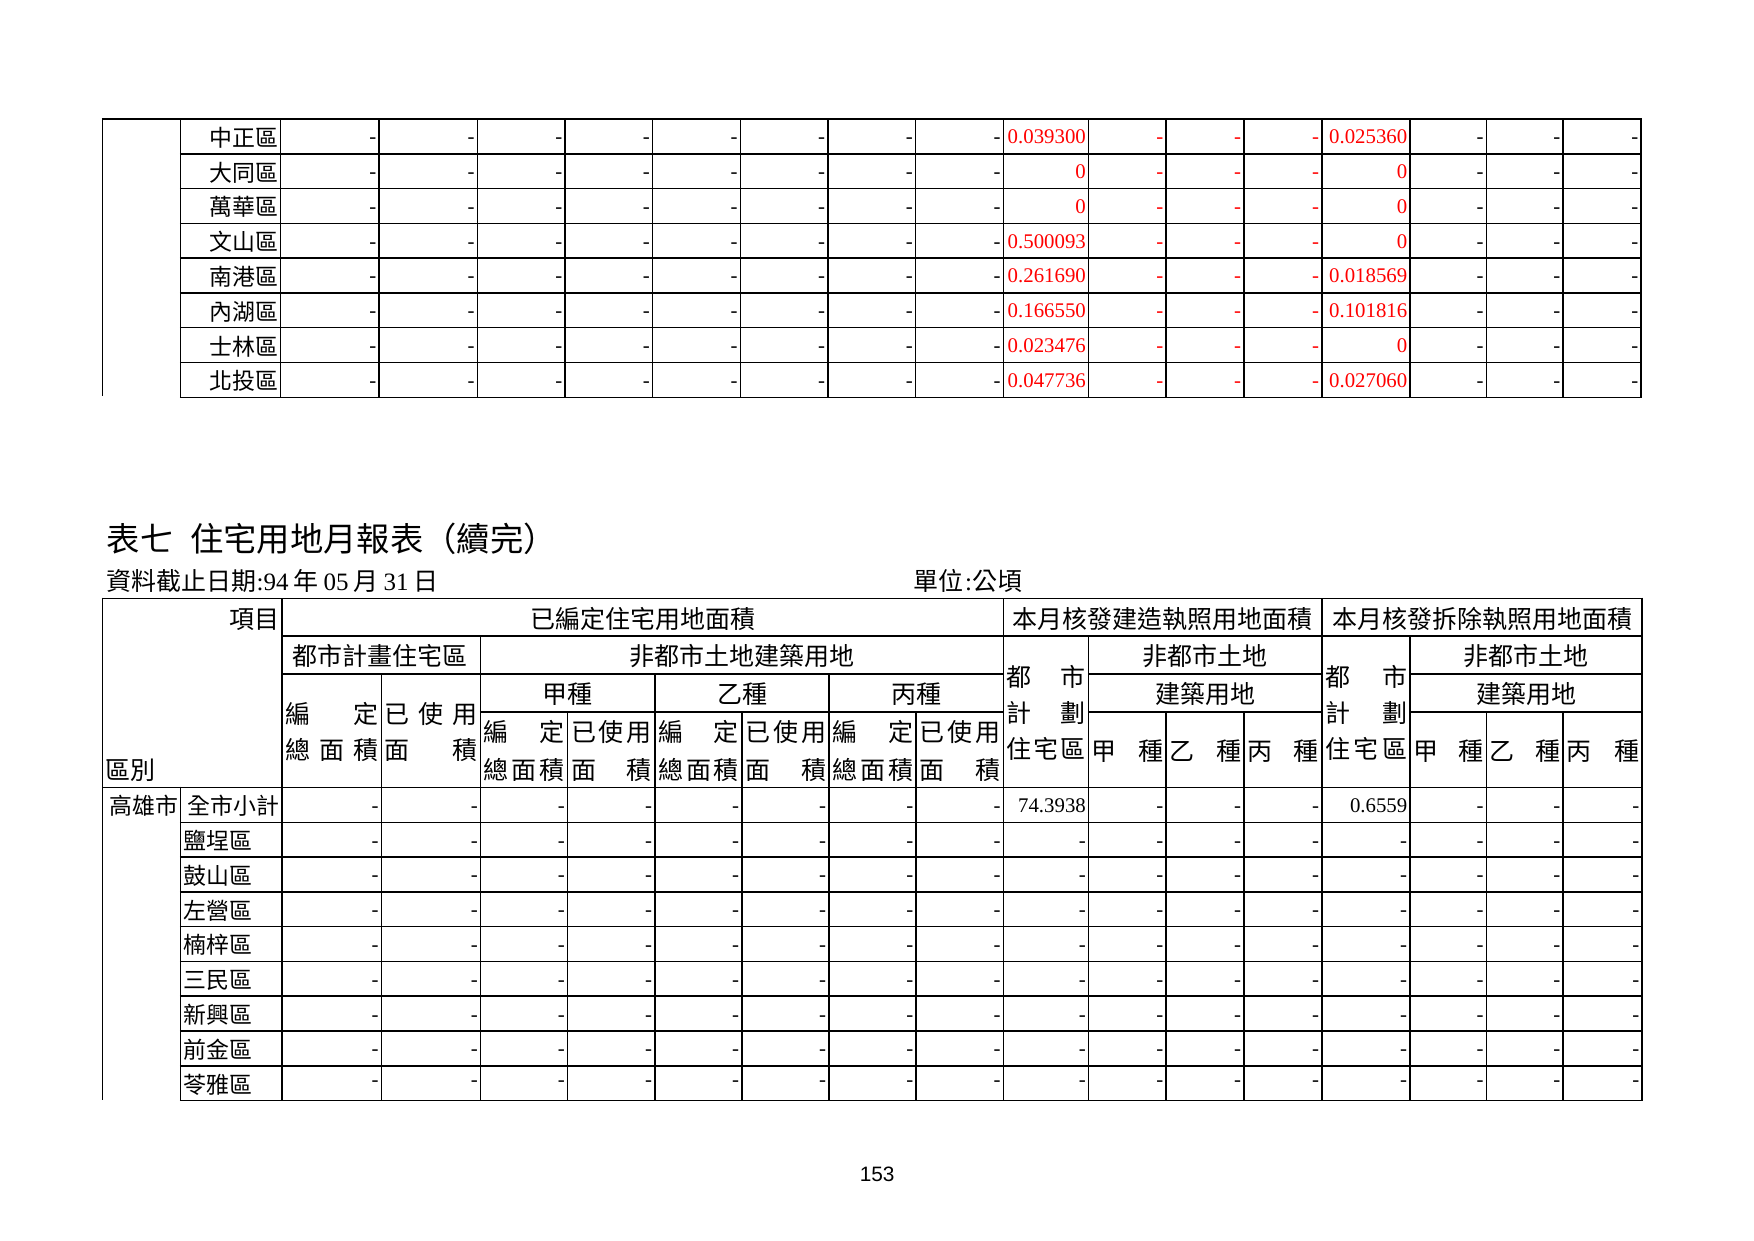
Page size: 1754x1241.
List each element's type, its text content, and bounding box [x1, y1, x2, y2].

table_cell - [382, 962, 480, 995]
table_cell - [1167, 962, 1243, 995]
table_cell - [916, 294, 1003, 327]
table_cell - [1411, 823, 1486, 856]
table_cell - [1245, 328, 1321, 362]
table_cell - [1411, 189, 1486, 222]
table_cell - [1411, 1032, 1486, 1065]
table_cell [196, 635, 281, 673]
table_cell - [1089, 788, 1165, 821]
table_cell 0.027060 [1323, 363, 1409, 396]
table_cell - [830, 858, 915, 891]
table_cell - [1411, 294, 1486, 327]
table_cell - [916, 120, 1003, 153]
table_cell 已使用 面積 [382, 675, 480, 787]
table_cell - [1411, 328, 1486, 362]
table_cell - [829, 224, 915, 257]
table_cell - [566, 224, 652, 257]
table_cell - [741, 120, 827, 153]
table_cell - [1487, 294, 1562, 327]
table_cell - [741, 294, 827, 327]
table_cell 已使用 [743, 713, 828, 749]
table_cell 建築用地 [1089, 675, 1321, 711]
table_cell 甲種 [1089, 713, 1165, 787]
table_cell - [1004, 997, 1088, 1030]
table_cell - [917, 858, 1003, 891]
table_cell [103, 673, 196, 711]
table_cell 北投區 [181, 363, 280, 396]
table_cell 0.039300 [1004, 120, 1088, 153]
table_cell 0.025360 [1323, 120, 1409, 153]
table_cell - [743, 788, 828, 821]
table_cell - [916, 155, 1003, 188]
table_cell - [1089, 294, 1165, 327]
table_cell 0 [1323, 189, 1409, 222]
table_cell 乙種 [656, 675, 828, 711]
table_cell - [1487, 224, 1562, 257]
table_cell - [653, 294, 740, 327]
table_cell - [1323, 997, 1409, 1030]
table_cell - [656, 962, 741, 995]
table_cell - [1487, 823, 1562, 856]
table_cell 甲種 [481, 675, 654, 711]
table_cell - [1487, 1032, 1562, 1065]
table_cell - [568, 893, 654, 926]
table_cell - [1323, 858, 1409, 891]
table_cell [103, 120, 180, 396]
table_cell - [568, 1032, 654, 1065]
table_cell - [1089, 962, 1165, 995]
table_cell - [653, 259, 740, 292]
table_cell - [1487, 893, 1562, 926]
table_cell - [1167, 224, 1243, 257]
table_cell - [917, 893, 1003, 926]
table_cell - [1487, 1067, 1562, 1100]
table_cell - [656, 893, 741, 926]
text 表七 住宅用地月報表（續完） [106, 513, 1648, 561]
table_cell 區別 [103, 749, 196, 787]
table_cell 丙種 [1564, 713, 1641, 787]
table_cell - [566, 363, 652, 396]
table_cell - [1089, 927, 1165, 961]
table_cell - [1167, 927, 1243, 961]
table_cell - [741, 155, 827, 188]
table_cell 鼓山區 [181, 858, 281, 891]
table_cell - [283, 858, 381, 891]
table_cell 已使用 [568, 713, 654, 749]
table_cell - [1323, 927, 1409, 961]
table_cell - [916, 224, 1003, 257]
table_cell 面積 [568, 749, 654, 787]
table_cell - [1564, 997, 1641, 1030]
table_cell - [917, 1032, 1003, 1065]
table_cell - [568, 823, 654, 856]
table_cell - [478, 120, 564, 153]
table_cell - [281, 363, 378, 396]
table_cell - [1411, 120, 1486, 153]
table_cell - [1245, 788, 1321, 821]
table_cell - [1245, 224, 1321, 257]
table_cell - [1245, 294, 1321, 327]
table_cell - [568, 858, 654, 891]
table_cell 丙種 [1245, 713, 1321, 787]
table_cell - [382, 823, 480, 856]
table_cell 0 [1323, 155, 1409, 188]
table_cell 0.261690 [1004, 259, 1088, 292]
table_cell - [830, 893, 915, 926]
table_cell - [830, 1032, 915, 1065]
table_cell - [1167, 189, 1243, 222]
table_cell [103, 635, 196, 673]
table_cell - [656, 1067, 741, 1100]
table_cell 面積 [743, 749, 828, 787]
table_cell - [1167, 1032, 1243, 1065]
table_cell - [1245, 823, 1321, 856]
table_cell 都市計畫住宅區 [283, 637, 480, 673]
table_cell - [1564, 189, 1640, 222]
table_cell - [283, 788, 381, 821]
table_cell - [478, 294, 564, 327]
table_cell - [829, 155, 915, 188]
table_cell 中正區 [181, 120, 280, 153]
table_cell [103, 711, 196, 749]
table_cell - [656, 1032, 741, 1065]
table_cell - [741, 189, 827, 222]
table_cell - [283, 893, 381, 926]
table_cell - [382, 927, 480, 961]
table_cell 編定 總面積 [283, 675, 381, 787]
table_cell - [1167, 858, 1243, 891]
table_cell - [380, 259, 477, 292]
table_cell - [283, 1067, 381, 1100]
table_cell - [1167, 893, 1243, 926]
table_cell - [1411, 858, 1486, 891]
table_cell - [917, 962, 1003, 995]
table_cell - [1411, 788, 1486, 821]
table_cell - [656, 788, 741, 821]
table_cell - [1487, 328, 1562, 362]
table_cell - [281, 224, 378, 257]
table_cell - [1245, 893, 1321, 926]
table_cell - [1089, 363, 1165, 396]
table_cell - [829, 328, 915, 362]
table_cell - [743, 1032, 828, 1065]
table_cell - [653, 189, 740, 222]
table_cell - [830, 823, 915, 856]
table_cell - [1004, 927, 1088, 961]
table_cell - [1487, 858, 1562, 891]
table_cell - [478, 363, 564, 396]
table_cell - [481, 858, 567, 891]
table_cell - [382, 997, 480, 1030]
table_cell - [1564, 1032, 1641, 1065]
table_cell - [568, 927, 654, 961]
table_cell - [568, 962, 654, 995]
table_cell - [1004, 1032, 1088, 1065]
table_cell - [741, 328, 827, 362]
table_cell - [283, 997, 381, 1030]
table_cell - [1245, 1067, 1321, 1100]
table_cell 乙種 [1487, 713, 1562, 787]
table_cell 面積 [917, 749, 1003, 787]
table_cell 0 [1323, 224, 1409, 257]
table_cell 全市小計 [181, 788, 281, 821]
table_cell - [481, 962, 567, 995]
table_cell - [653, 224, 740, 257]
table_cell - [380, 363, 477, 396]
table_cell 非都市土地 [1411, 637, 1641, 673]
table_cell 0 [1323, 328, 1409, 362]
table_cell - [478, 259, 564, 292]
table_cell - [829, 120, 915, 153]
table_cell - [743, 962, 828, 995]
table_cell - [1089, 997, 1165, 1030]
table_cell - [1167, 823, 1243, 856]
table_cell 苓雅區 [181, 1067, 281, 1100]
table_cell - [917, 823, 1003, 856]
table_cell - [653, 363, 740, 396]
table_cell 高雄市 [103, 788, 180, 1100]
table_cell - [380, 328, 477, 362]
table_cell - [1089, 259, 1165, 292]
table_cell 編定 [656, 713, 741, 749]
table_header [103, 599, 196, 635]
table_cell - [1245, 259, 1321, 292]
table_cell - [1411, 893, 1486, 926]
table_cell - [1564, 927, 1641, 961]
table_cell - [656, 823, 741, 856]
table_cell - [1245, 363, 1321, 396]
table_cell - [1411, 259, 1486, 292]
table_cell - [1411, 997, 1486, 1030]
table_cell - [380, 120, 477, 153]
table_cell - [1089, 189, 1165, 222]
table_cell 甲種 [1411, 713, 1486, 787]
table_header 項目 [196, 599, 281, 635]
table_cell - [566, 155, 652, 188]
table_cell - [1323, 1067, 1409, 1100]
table_cell - [568, 788, 654, 821]
table_cell - [916, 363, 1003, 396]
table_cell - [1167, 1067, 1243, 1100]
table_cell - [1411, 962, 1486, 995]
table_cell - [478, 328, 564, 362]
table_cell - [830, 927, 915, 961]
table_cell - [1004, 858, 1088, 891]
table_cell - [1564, 858, 1641, 891]
table_cell - [1411, 224, 1486, 257]
table_cell - [478, 155, 564, 188]
table_cell - [1089, 1032, 1165, 1065]
table_cell - [1245, 858, 1321, 891]
table_cell - [653, 328, 740, 362]
table_cell - [1089, 858, 1165, 891]
table_cell - [1323, 893, 1409, 926]
table_cell - [1245, 155, 1321, 188]
table_cell - [481, 927, 567, 961]
table_cell - [478, 189, 564, 222]
table_cell - [283, 927, 381, 961]
table_cell 大同區 [181, 155, 280, 188]
table_cell 萬華區 [181, 189, 280, 222]
table_cell - [743, 893, 828, 926]
table_cell - [1004, 1067, 1088, 1100]
table_cell - [380, 294, 477, 327]
table_cell - [830, 788, 915, 821]
table_cell 士林區 [181, 328, 280, 362]
table_cell 編定 [830, 713, 915, 749]
table_cell 楠梓區 [181, 927, 281, 961]
table_cell - [382, 788, 480, 821]
table_cell - [281, 189, 378, 222]
table_cell - [568, 997, 654, 1030]
table_cell 總面積 [481, 749, 567, 787]
table_cell - [1564, 363, 1640, 396]
table_cell - [1564, 155, 1640, 188]
table_cell 已使用 [917, 713, 1003, 749]
table_cell 0.018569 [1323, 259, 1409, 292]
table_cell - [916, 189, 1003, 222]
table_cell - [1411, 155, 1486, 188]
table_cell - [1487, 363, 1562, 396]
table_cell - [1487, 927, 1562, 961]
table_cell - [653, 155, 740, 188]
table_cell - [1564, 120, 1640, 153]
text 資料截止日期:94年05月31日 單位:公頃 [106, 561, 1648, 597]
table_cell 0.101816 [1323, 294, 1409, 327]
table_cell - [566, 328, 652, 362]
table_cell - [830, 997, 915, 1030]
table_cell - [743, 927, 828, 961]
table_cell - [566, 120, 652, 153]
table_cell - [1323, 1032, 1409, 1065]
table_cell 建築用地 [1411, 675, 1641, 711]
table_cell - [1089, 120, 1165, 153]
table_cell - [281, 120, 378, 153]
table_cell - [1487, 997, 1562, 1030]
table_cell - [741, 224, 827, 257]
table_cell - [917, 1067, 1003, 1100]
table_cell - [283, 1032, 381, 1065]
table_cell 0.6559 [1323, 788, 1409, 821]
table_cell - [382, 858, 480, 891]
table_cell 文山區 [181, 224, 280, 257]
table_cell [196, 749, 281, 787]
table_cell 0.166550 [1004, 294, 1088, 327]
table_cell 0.500093 [1004, 224, 1088, 257]
table_cell 總面積 [830, 749, 915, 787]
table_cell 74.3938 [1004, 788, 1088, 821]
table_cell - [382, 1032, 480, 1065]
table_cell - [656, 927, 741, 961]
table_cell - [481, 823, 567, 856]
table_cell - [1411, 1067, 1486, 1100]
table_cell - [656, 997, 741, 1030]
table_cell 都市 計劃 住宅區 [1323, 637, 1409, 787]
table_cell 0 [1004, 155, 1088, 188]
table_cell - [1245, 1032, 1321, 1065]
table_cell 0.023476 [1004, 328, 1088, 362]
table_cell - [380, 224, 477, 257]
table_cell - [1167, 120, 1243, 153]
table_cell - [743, 823, 828, 856]
table_cell - [283, 962, 381, 995]
table_cell - [1167, 363, 1243, 396]
table_cell - [382, 893, 480, 926]
table_cell - [566, 294, 652, 327]
table_cell - [1487, 788, 1562, 821]
table_cell - [917, 788, 1003, 821]
table_cell - [1487, 259, 1562, 292]
table_cell - [1564, 788, 1641, 821]
table_cell - [1089, 224, 1165, 257]
table_cell - [743, 997, 828, 1030]
table_cell - [741, 259, 827, 292]
table_cell 鹽埕區 [181, 823, 281, 856]
table_cell - [481, 788, 567, 821]
table_cell [196, 673, 281, 711]
table_cell - [1323, 823, 1409, 856]
table_cell 編定 [481, 713, 567, 749]
table_cell - [1411, 927, 1486, 961]
table_cell - [1564, 823, 1641, 856]
table_cell - [1167, 155, 1243, 188]
table_cell - [830, 962, 915, 995]
table_cell - [481, 1067, 567, 1100]
table_cell - [1564, 224, 1640, 257]
table_cell - [916, 328, 1003, 362]
table_cell 南港區 [181, 259, 280, 292]
table_cell 左營區 [181, 893, 281, 926]
table_cell 0.047736 [1004, 363, 1088, 396]
table_cell - [1487, 120, 1562, 153]
table_cell - [380, 189, 477, 222]
table_cell - [1564, 893, 1641, 926]
table_cell - [916, 259, 1003, 292]
table_cell - [1245, 962, 1321, 995]
table_cell - [382, 1067, 480, 1100]
table_cell - [481, 997, 567, 1030]
table_header 本月核發拆除執照用地面積 [1323, 599, 1641, 635]
table_cell - [1487, 189, 1562, 222]
table_cell - [1487, 962, 1562, 995]
table_cell - [1167, 788, 1243, 821]
table_cell - [1089, 823, 1165, 856]
table_cell - [829, 294, 915, 327]
table_cell - [1167, 997, 1243, 1030]
table_cell - [743, 858, 828, 891]
table_cell - [1411, 363, 1486, 396]
table_cell - [829, 363, 915, 396]
table_cell - [1167, 328, 1243, 362]
table_cell - [1089, 1067, 1165, 1100]
table_cell - [281, 328, 378, 362]
table_cell - [1323, 962, 1409, 995]
table_cell 非都市土地建築用地 [481, 637, 1003, 673]
table_cell - [481, 893, 567, 926]
table_cell 非都市土地 [1089, 637, 1321, 673]
table_cell 乙種 [1167, 713, 1243, 787]
table_cell - [1004, 962, 1088, 995]
table_cell [196, 711, 281, 749]
table_cell - [1245, 997, 1321, 1030]
table_cell - [478, 224, 564, 257]
table_cell - [1245, 120, 1321, 153]
table_cell - [281, 259, 378, 292]
table_cell - [566, 189, 652, 222]
table_cell - [281, 155, 378, 188]
table_cell 新興區 [181, 997, 281, 1030]
table_cell - [1089, 893, 1165, 926]
table_header 本月核發建造執照用地面積 [1004, 599, 1321, 635]
table_cell 0 [1004, 189, 1088, 222]
table_cell - [481, 1032, 567, 1065]
table_cell - [1487, 155, 1562, 188]
table_cell - [283, 823, 381, 856]
table_cell - [1564, 328, 1640, 362]
table_cell - [653, 120, 740, 153]
table_cell - [1564, 259, 1640, 292]
table_cell - [829, 259, 915, 292]
table_cell - [917, 927, 1003, 961]
table_cell - [1245, 927, 1321, 961]
table_cell 前金區 [181, 1032, 281, 1065]
table_cell - [1564, 1067, 1641, 1100]
table_cell 三民區 [181, 962, 281, 995]
table_cell - [1245, 189, 1321, 222]
table_cell - [1167, 259, 1243, 292]
table_cell - [1004, 893, 1088, 926]
table_cell - [743, 1067, 828, 1100]
table_cell - [568, 1067, 654, 1100]
table_header 已編定住宅用地面積 [283, 599, 1003, 635]
table_cell - [281, 294, 378, 327]
table_cell 內湖區 [181, 294, 280, 327]
table_cell 都市 計劃 住宅區 [1004, 637, 1088, 787]
table_cell - [566, 259, 652, 292]
table_cell - [917, 997, 1003, 1030]
table_cell - [656, 858, 741, 891]
table_cell - [1004, 823, 1088, 856]
table_cell - [829, 189, 915, 222]
table_cell - [1089, 328, 1165, 362]
table_cell - [380, 155, 477, 188]
table_cell - [1564, 294, 1640, 327]
table_cell 丙種 [830, 675, 1003, 711]
table_cell - [830, 1067, 915, 1100]
table_cell 總面積 [656, 749, 741, 787]
table_cell - [741, 363, 827, 396]
table_cell - [1167, 294, 1243, 327]
table_cell - [1564, 962, 1641, 995]
table_cell - [1089, 155, 1165, 188]
